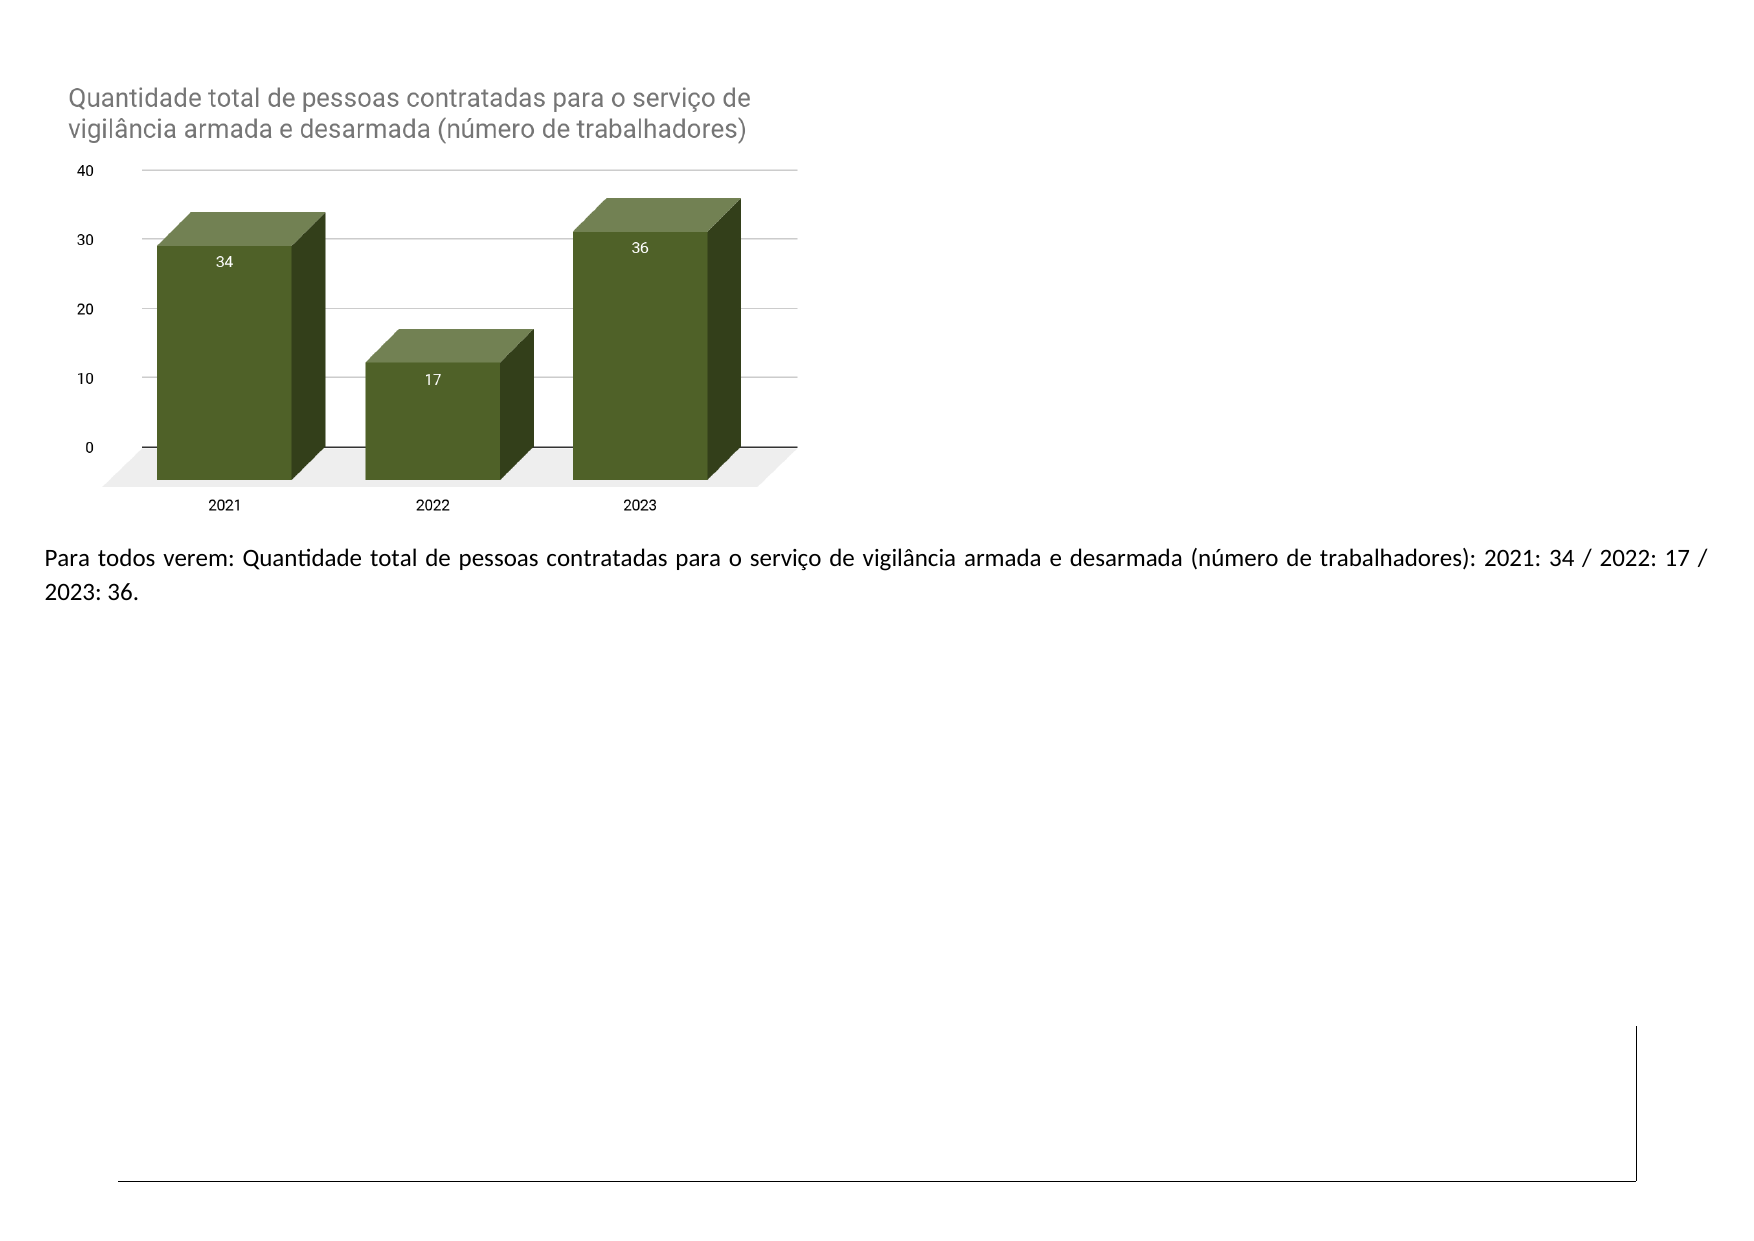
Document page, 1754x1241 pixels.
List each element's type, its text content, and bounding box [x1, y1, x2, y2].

text Para todos verem: Quantidade total de pessoas contratadas para o serviço de vigilância armada e desarmada (número de trabalhadores): 2021: 34 / 2022: 17 / 2023: 36. [44, 542, 1712, 608]
